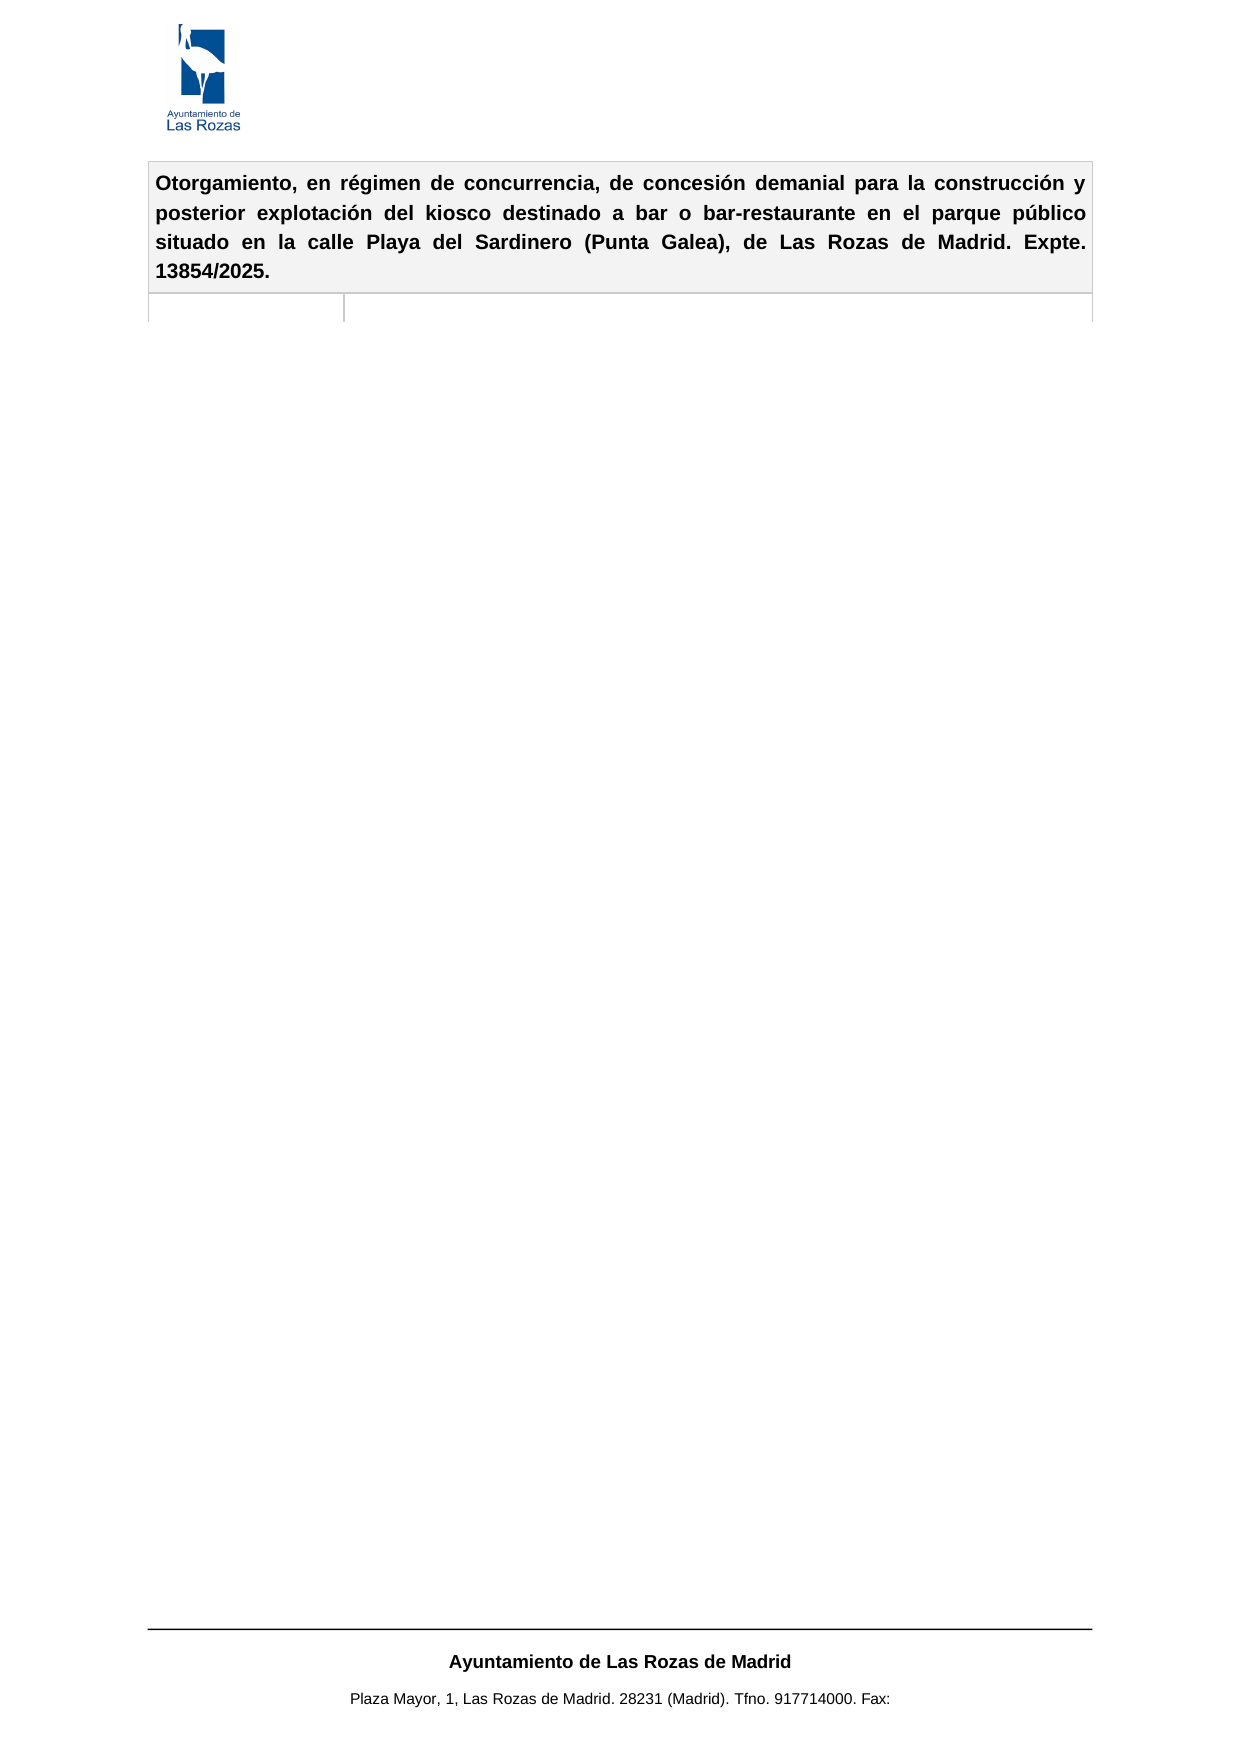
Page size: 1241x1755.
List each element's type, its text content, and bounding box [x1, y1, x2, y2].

table_cell [149, 294, 343, 322]
table_cell [345, 294, 1092, 322]
table_header Otorgamiento, en régimen de concurrencia, de concesión demanial para la construcción y posterior explotación del kiosco destinado a bar o bar-restaurante en el parque público situado en la calle Playa del Sardinero (Punta Galea), de Las Rozas de Madrid. Expte. 13854/2025. [149, 162, 1092, 292]
